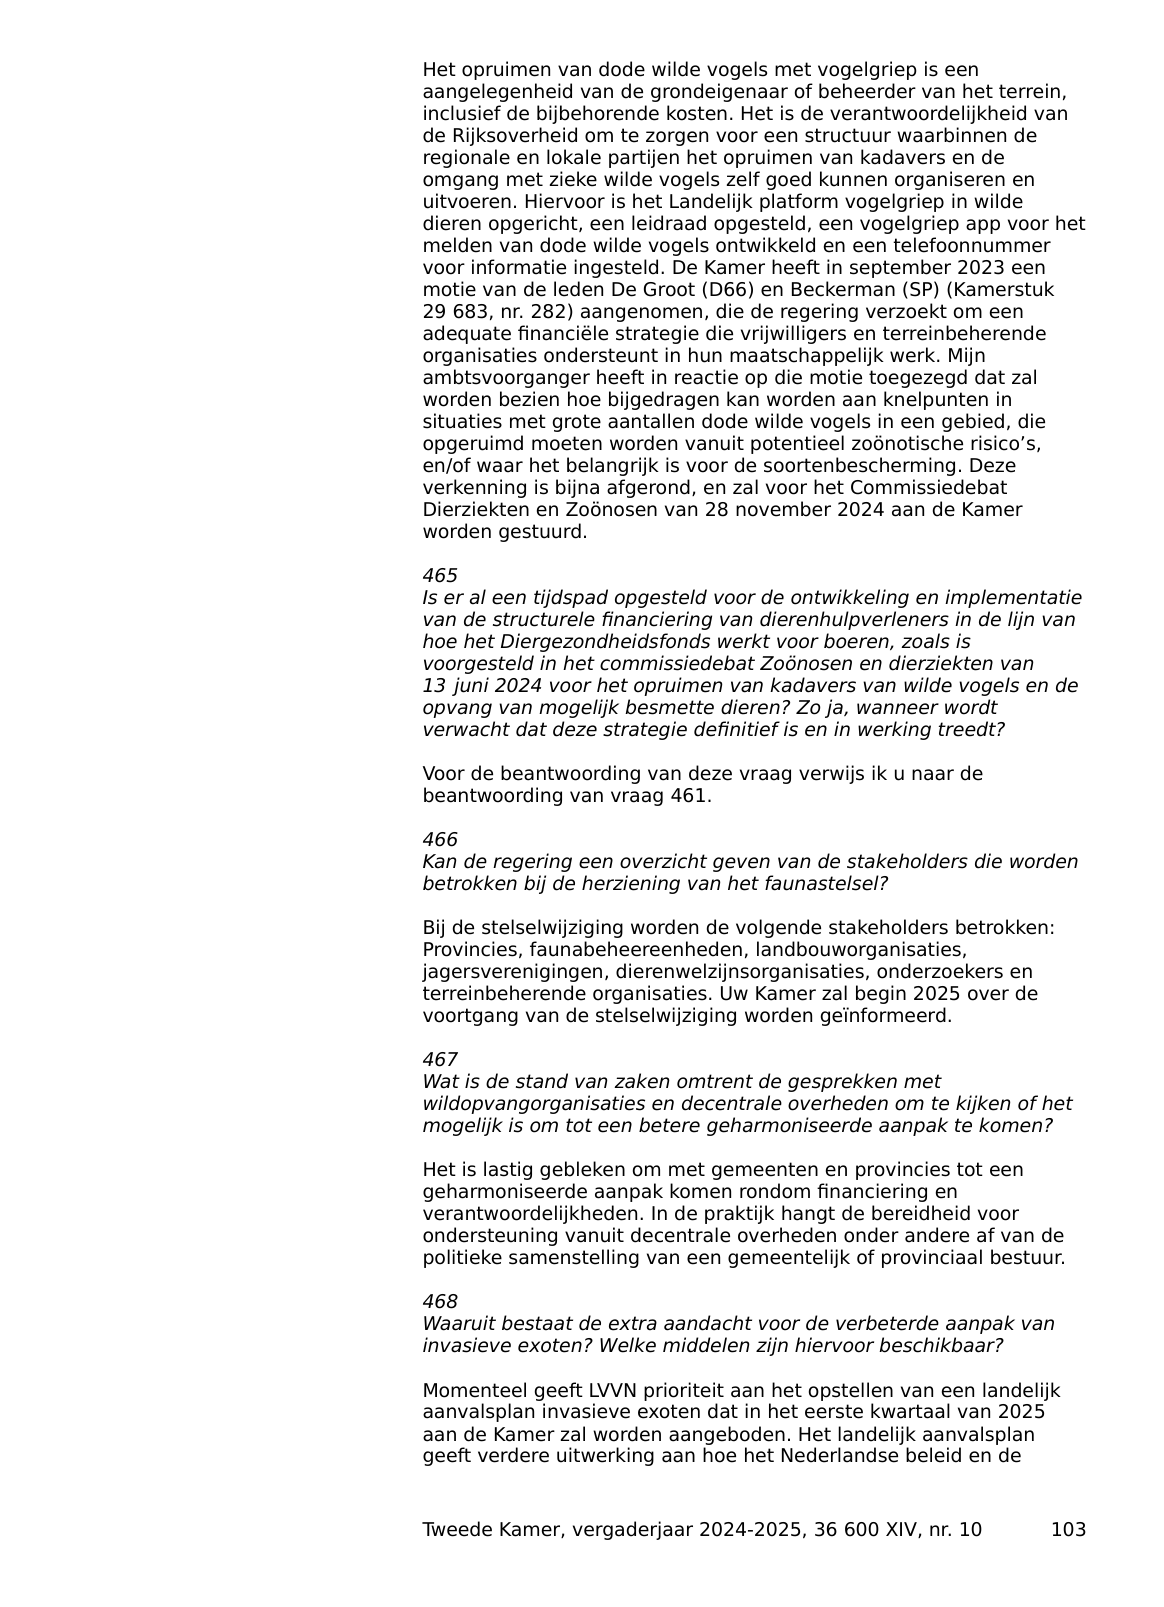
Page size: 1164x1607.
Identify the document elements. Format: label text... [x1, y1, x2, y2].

text Het is lastig gebleken om met gemeenten en provincies tot een geharmoniseerde aanpak komen rondom financiering en verantwoordelijkheden. In de praktijk hangt de bereidheid voor ondersteuning vanuit decentrale overheden onder andere af van de politieke samenstelling van een gemeentelijk of provinciaal bestuur. [422, 1159, 1087, 1269]
text Waaruit bestaat de extra aandacht voor de verbeterde aanpak van invasieve exoten? Welke middelen zijn hiervoor beschikbaar? [422, 1313, 1087, 1357]
text Momenteel geeft LVVN prioriteit aan het opstellen van een landelijk aanvalsplan invasieve exoten dat in het eerste kwartaal van 2025 aan de Kamer zal worden aangeboden. Het landelijk aanvalsplan geeft verdere uitwerking aan hoe het Nederlandse beleid en de [422, 1379, 1087, 1467]
text Bij de stelselwijziging worden de volgende stakeholders betrokken: Provincies, faunabeheereenheden, landbouworganisaties, jagersverenigingen, dierenwelzijnsorganisaties, onderzoekers en terreinbeherende organisaties. Uw Kamer zal begin 2025 over de voortgang van de stelselwijziging worden geïnformeerd. [422, 917, 1087, 1027]
text Wat is de stand van zaken omtrent de gesprekken met wildopvangorganisaties en decentrale overheden om te kijken of het mogelijk is om tot een betere geharmoniseerde aanpak te komen? [422, 1071, 1087, 1137]
text 468 [422, 1291, 1087, 1313]
text Kan de regering een overzicht geven van de stakeholders die worden betrokken bij de herziening van het faunastelsel? [422, 851, 1087, 895]
text 466 [422, 829, 1087, 851]
text 465 [422, 565, 1087, 587]
text Het opruimen van dode wilde vogels met vogelgriep is een aangelegenheid van de grondeigenaar of beheerder van het terrein, inclusief de bijbehorende kosten. Het is de verantwoordelijkheid van de Rijksoverheid om te zorgen voor een structuur waarbinnen de regionale en lokale partijen het opruimen van kadavers en de omgang met zieke wilde vogels zelf goed kunnen organiseren en uitvoeren. Hiervoor is het Landelijk platform vogelgriep in wilde dieren opgericht, een leidraad opgesteld, een vogelgriep app voor het melden van dode wilde vogels ontwikkeld en een telefoonnummer voor informatie ingesteld. De Kamer heeft in september 2023 een motie van de leden De Groot (D66) en Beckerman (SP) (Kamerstuk 29 683, nr. 282) aangenomen, die de regering verzoekt om een adequate financiële strategie die vrijwilligers en terreinbeherende organisaties ondersteunt in hun maatschappelijk werk. Mijn ambtsvoorganger heeft in reactie op die motie toegezegd dat zal worden bezien hoe bijgedragen kan worden aan knelpunten in situaties met grote aantallen dode wilde vogels in een gebied, die opgeruimd moeten worden vanuit potentieel zoönotische risico’s, en/of waar het belangrijk is voor de soortenbescherming. Deze verkenning is bijna afgerond, en zal voor het Commissiedebat Dierziekten en Zoönosen van 28 november 2024 aan de Kamer worden gestuurd. [422, 59, 1087, 543]
text Is er al een tijdspad opgesteld voor de ontwikkeling en implementatie van de structurele financiering van dierenhulpverleners in de lijn van hoe het Diergezondheidsfonds werkt voor boeren, zoals is voorgesteld in het commissiedebat Zoönosen en dierziekten van 13 juni 2024 voor het opruimen van kadavers van wilde vogels en de opvang van mogelijk besmette dieren? Zo ja, wanneer wordt verwacht dat deze strategie definitief is en in werking treedt? [422, 587, 1087, 741]
text 467 [422, 1049, 1087, 1071]
text Voor de beantwoording van deze vraag verwijs ik u naar de beantwoording van vraag 461. [422, 763, 1087, 807]
